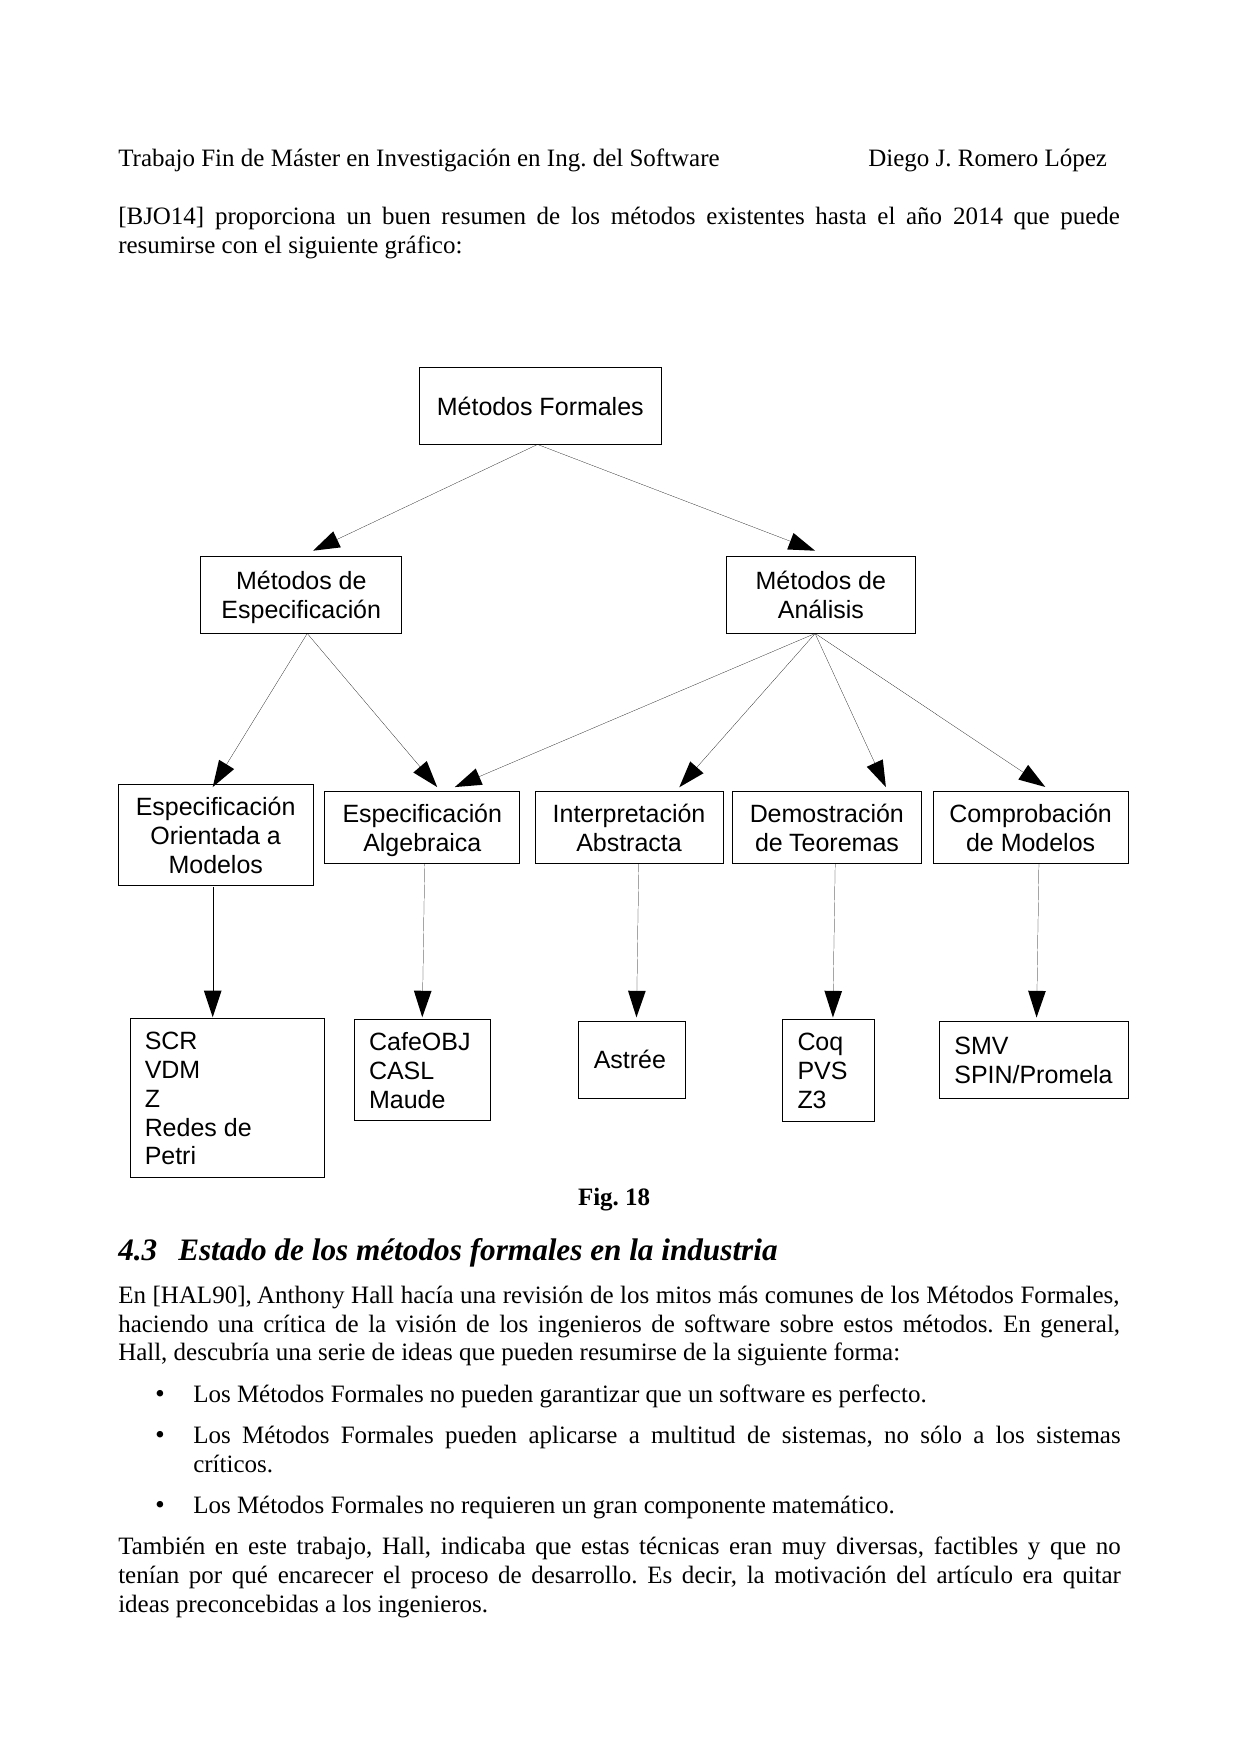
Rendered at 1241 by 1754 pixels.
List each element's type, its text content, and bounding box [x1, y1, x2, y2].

text También en este trabajo, Hall, indicaba que estas técnicas eran muy diversas, factibles y que no tenían por qué encarecer el proceso de desarrollo. Es decir, la motivación del artículo era quitar ideas preconcebidas a los ingenieros. [118, 1531, 1122, 1617]
list Los Métodos Formales pueden aplicarse a multitud de sistemas, no sólo a los sistemas críticos. [156, 1420, 1122, 1477]
text En [HAL90], Anthony Hall hacía una revisión de los mitos más comunes de los Métodos Formales, haciendo una crítica de la visión de los ingenieros de software sobre estos métodos. En general, Hall, descubría una serie de ideas que pueden resumirse de la siguiente forma: [118, 1280, 1122, 1366]
subtitle Estado de los métodos formales en la industria [118, 1231, 1122, 1267]
text [BJO14] proporciona un buen resumen de los métodos existentes hasta el año 2014 que puede resumirse con el siguiente gráfico: [118, 201, 1122, 259]
list Los Métodos Formales no requieren un gran componente matemático. [156, 1490, 1122, 1519]
list Los Métodos Formales no pueden garantizar que un software es perfecto. [156, 1379, 1122, 1407]
